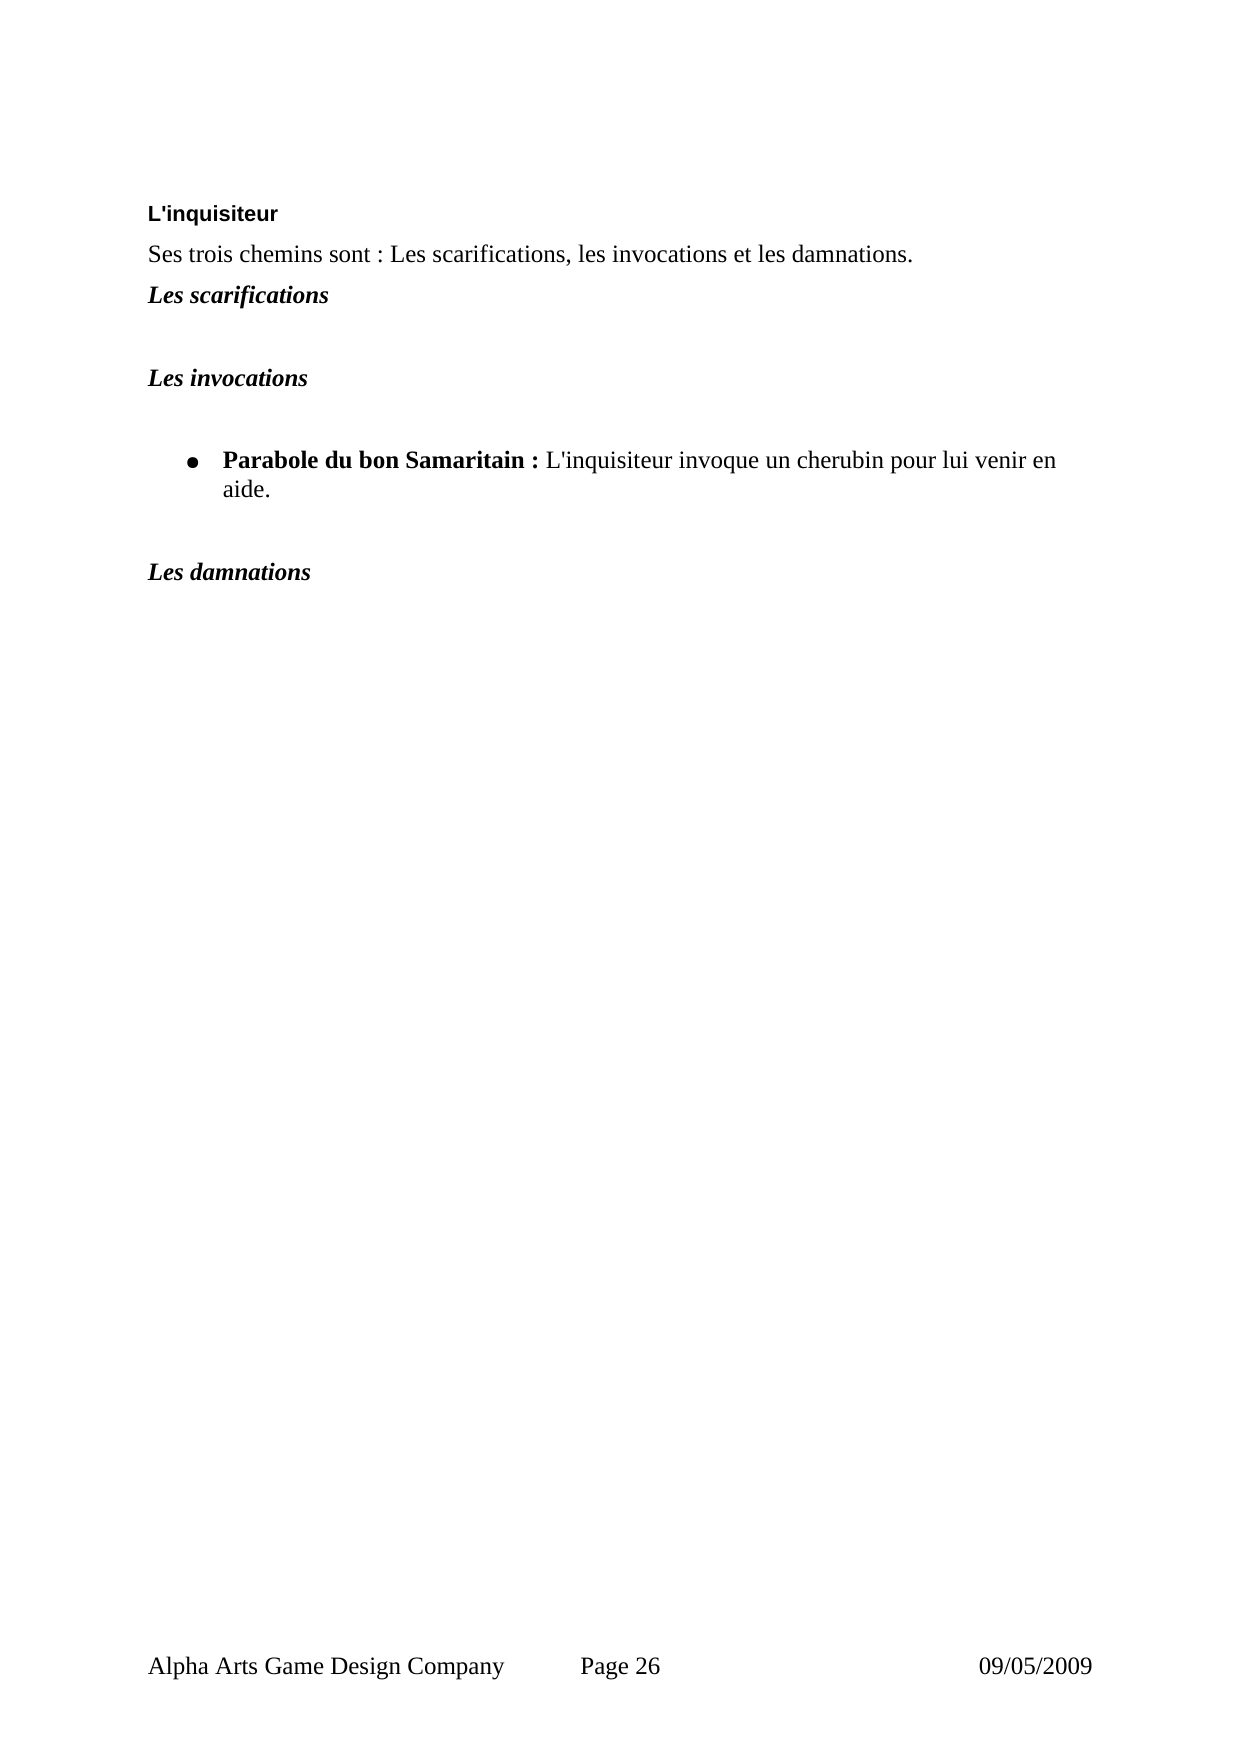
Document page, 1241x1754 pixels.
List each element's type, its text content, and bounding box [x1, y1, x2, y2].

list Parabole du bon Samaritain : L'inquisiteur invoque un cherubin pour lui venir en aide. [185, 445, 1092, 503]
text Ses trois chemins sont : Les scarifications, les invocations et les damnations. [148, 239, 1092, 268]
text Les damnations [148, 557, 1092, 585]
text Les invocations [148, 363, 1092, 392]
text Les scarifications [148, 280, 1092, 309]
subtitle L'inquisiteur [148, 201, 1092, 227]
